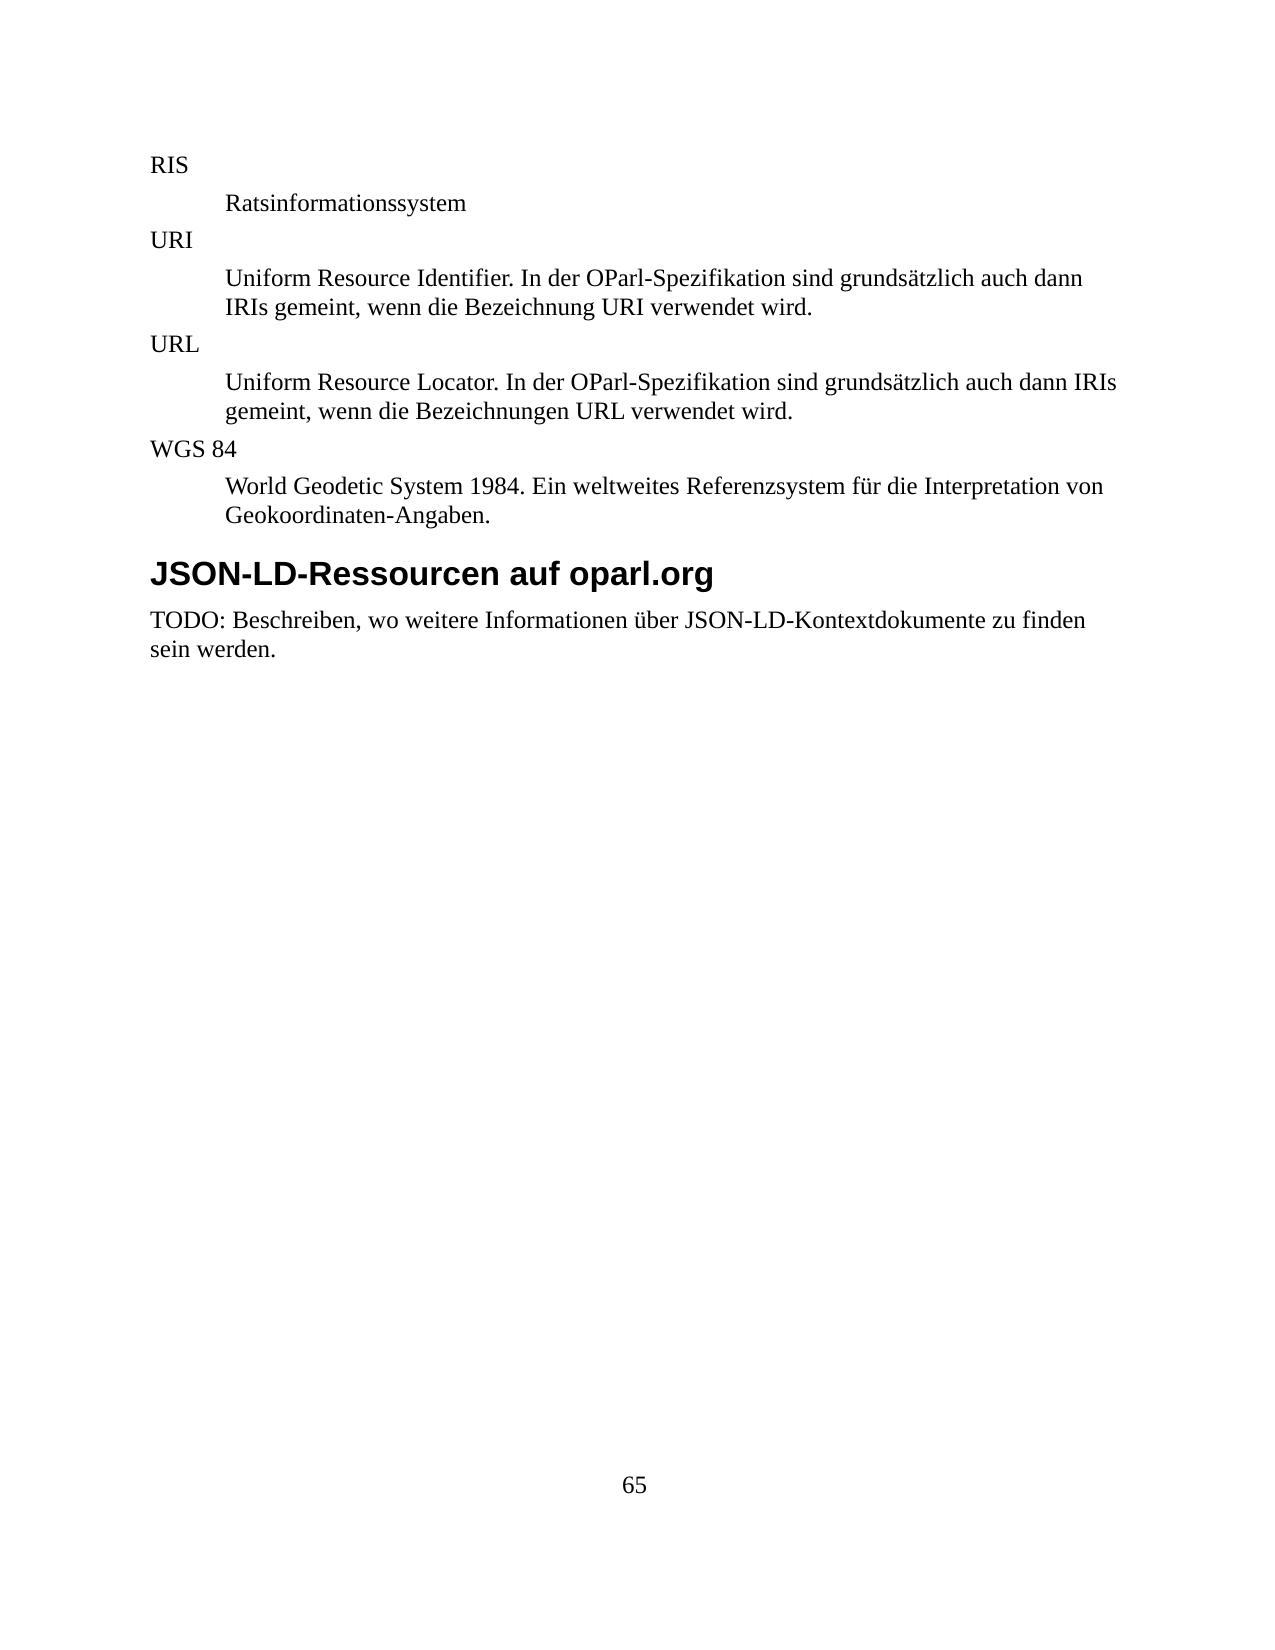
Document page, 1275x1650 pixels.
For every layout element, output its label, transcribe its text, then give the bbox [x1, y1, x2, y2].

text WGS 84 [150, 434, 1125, 462]
text TODO: Beschreiben, wo weitere Informationen über JSON-LD-Kontextdokumente zu finden sein werden. [150, 605, 1125, 663]
subtitle JSON-LD-Ressourcen auf oparl.org [150, 554, 1125, 593]
text Ratsinformationssystem [225, 188, 1125, 216]
text Uniform Resource Identifier. In der OParl-Spezifikation sind grundsätzlich auch dann IRIs gemeint, wenn die Bezeichnung URI verwendet wird. [225, 263, 1125, 321]
text URI [150, 225, 1125, 254]
text Uniform Resource Locator. In der OParl-Spezifikation sind grundsätzlich auch dann IRIs gemeint, wenn die Bezeichnungen URL verwendet wird. [225, 367, 1125, 425]
text URL [150, 329, 1125, 358]
text RIS [150, 150, 1125, 179]
text World Geodetic System 1984. Ein weltweites Referenzsystem für die Interpretation von Geokoordinaten-Angaben. [225, 471, 1125, 529]
